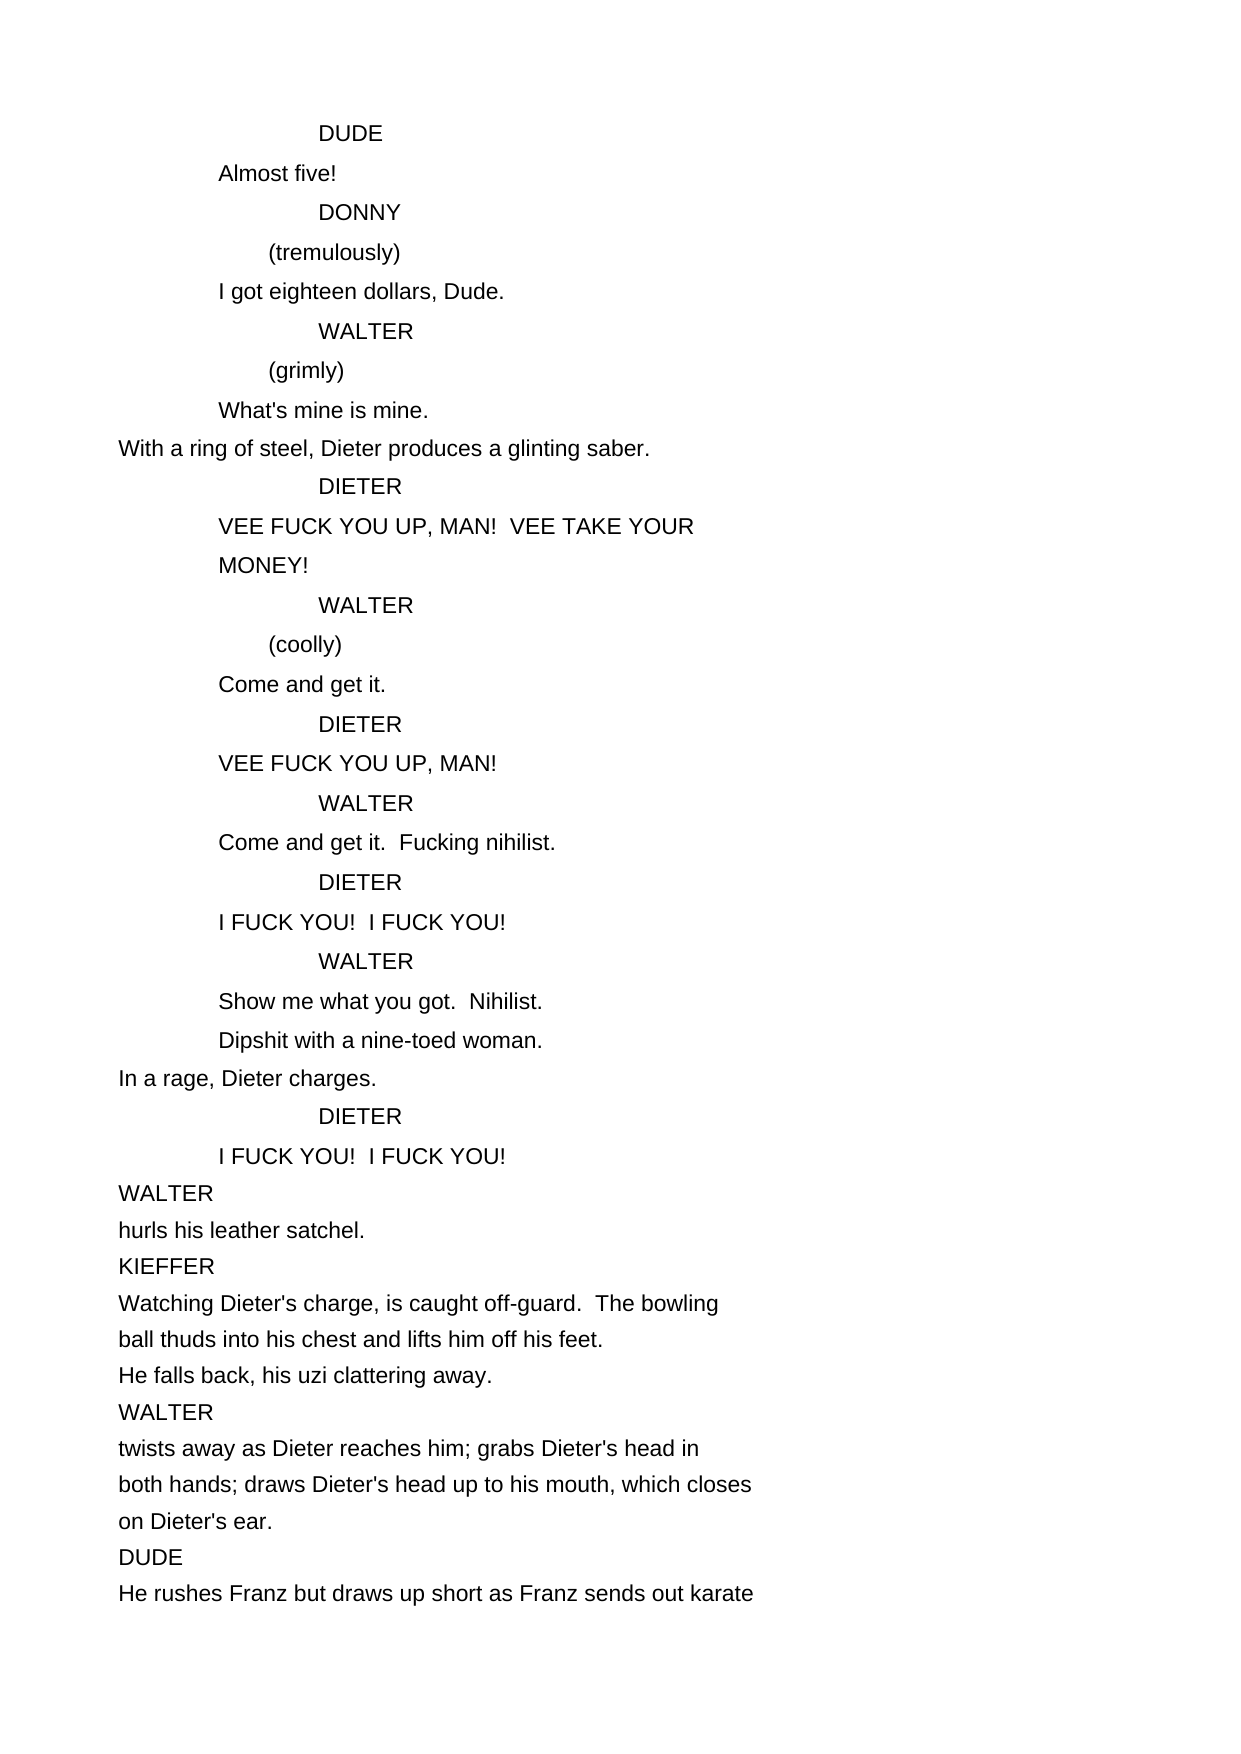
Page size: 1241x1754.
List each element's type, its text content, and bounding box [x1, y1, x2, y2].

text He rushes Franz but draws up short as Franz sends out karate [118, 1580, 1122, 1607]
text In a rage, Dieter charges. [118, 1065, 1122, 1091]
text (tremulously) [118, 237, 1122, 266]
text DONNY [118, 197, 1122, 226]
text DUDE [118, 118, 1122, 147]
text WALTER [118, 946, 1122, 975]
text Come and get it. [118, 669, 1122, 698]
text I FUCK YOU! I FUCK YOU! [118, 1141, 1122, 1169]
text twists away as Dieter reaches him; grabs Dieter's head in [118, 1435, 1122, 1461]
text He falls back, his uzi clattering away. [118, 1362, 1122, 1388]
text hurls his leather satchel. [118, 1217, 1122, 1243]
text DIETER [118, 709, 1122, 737]
text DIETER [118, 1101, 1122, 1130]
text DIETER [118, 867, 1122, 896]
text DUDE [118, 1544, 1122, 1570]
text Almost five! [118, 158, 1122, 186]
text WALTER [118, 788, 1122, 817]
text KIEFFER [118, 1253, 1122, 1279]
text I FUCK YOU! I FUCK YOU! [118, 907, 1122, 935]
text VEE FUCK YOU UP, MAN! VEE TAKE YOUR [118, 511, 1122, 539]
text WALTER [118, 1180, 1122, 1207]
text on Dieter's ear. [118, 1508, 1122, 1534]
text ball thuds into his chest and lifts him off his feet. [118, 1326, 1122, 1352]
text Show me what you got. Nihilist. [118, 986, 1122, 1014]
text Dipshit with a nine-toed woman. [118, 1025, 1122, 1054]
text What's mine is mine. [118, 395, 1122, 424]
text (grimly) [118, 356, 1122, 384]
text VEE FUCK YOU UP, MAN! [118, 748, 1122, 777]
text WALTER [118, 590, 1122, 619]
text both hands; draws Dieter's head up to his mouth, which closes [118, 1471, 1122, 1498]
text MONEY! [118, 550, 1122, 579]
text With a ring of steel, Dieter produces a glinting saber. [118, 435, 1122, 461]
text WALTER [118, 316, 1122, 345]
text WALTER [118, 1398, 1122, 1425]
text (coolly) [118, 629, 1122, 658]
text I got eighteen dollars, Dude. [118, 276, 1122, 305]
text DIETER [118, 471, 1122, 500]
text Watching Dieter's charge, is caught off-guard. The bowling [118, 1289, 1122, 1316]
text Come and get it. Fucking nihilist. [118, 827, 1122, 856]
